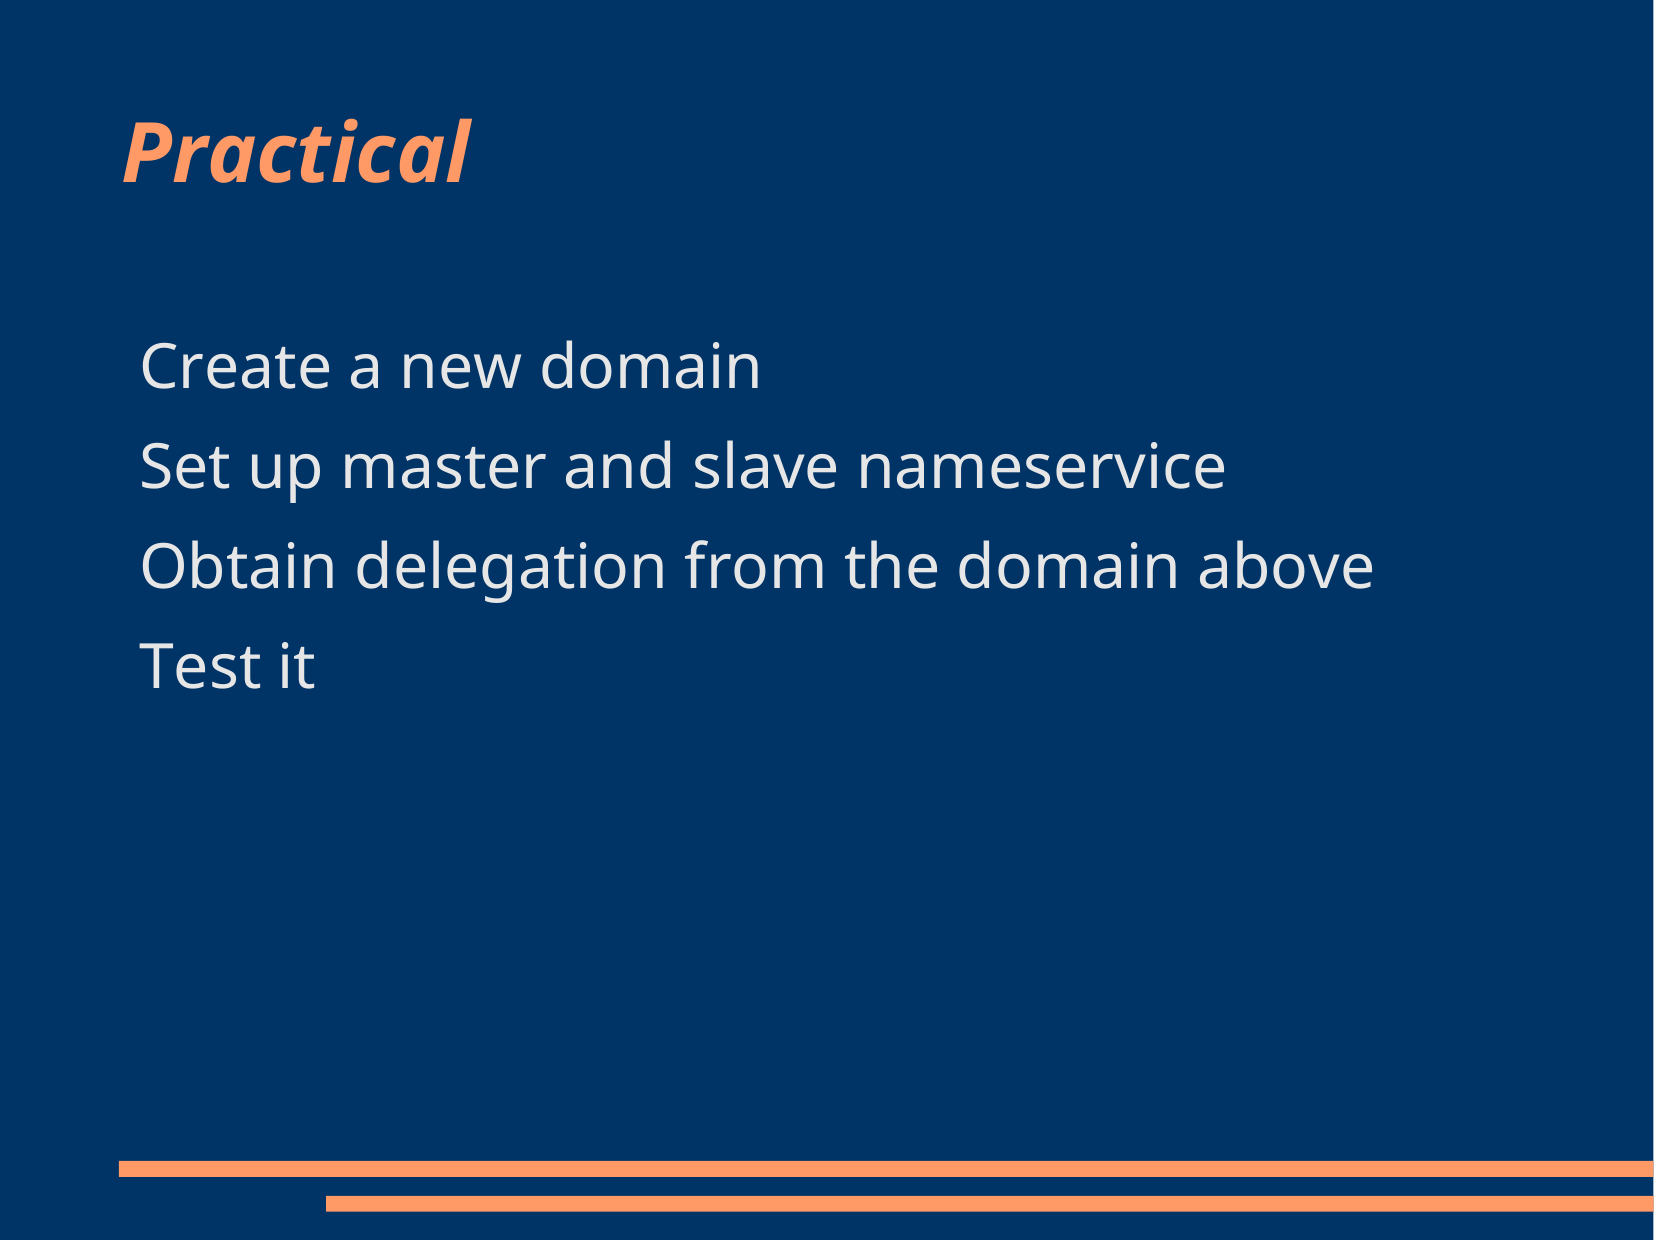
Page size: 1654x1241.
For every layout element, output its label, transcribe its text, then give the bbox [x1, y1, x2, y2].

title Practical [121, 46, 1534, 254]
list Create a new domain Set up master and slave nameservice Obtain delegation from the domain above Test it [121, 322, 1561, 1133]
